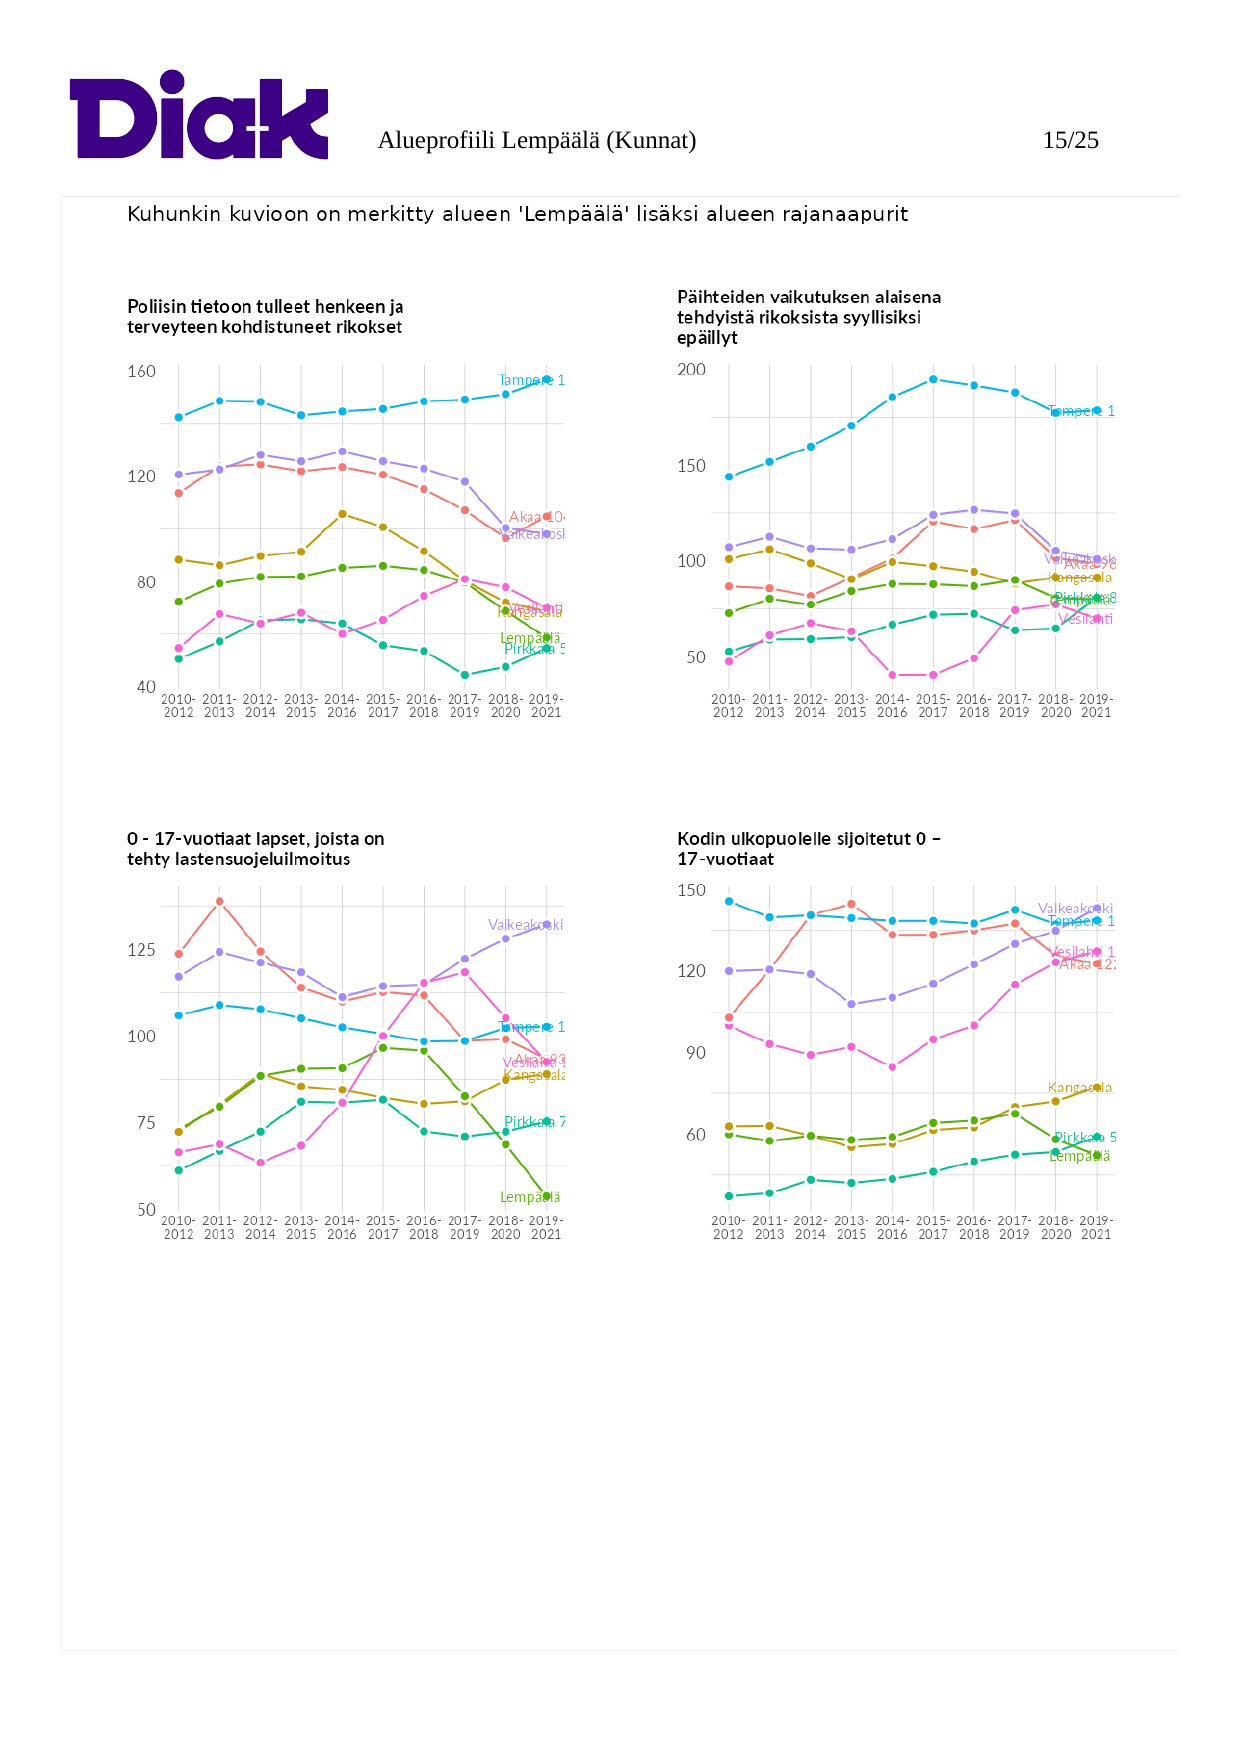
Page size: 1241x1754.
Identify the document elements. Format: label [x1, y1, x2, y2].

picture [61, 196, 1179, 1651]
